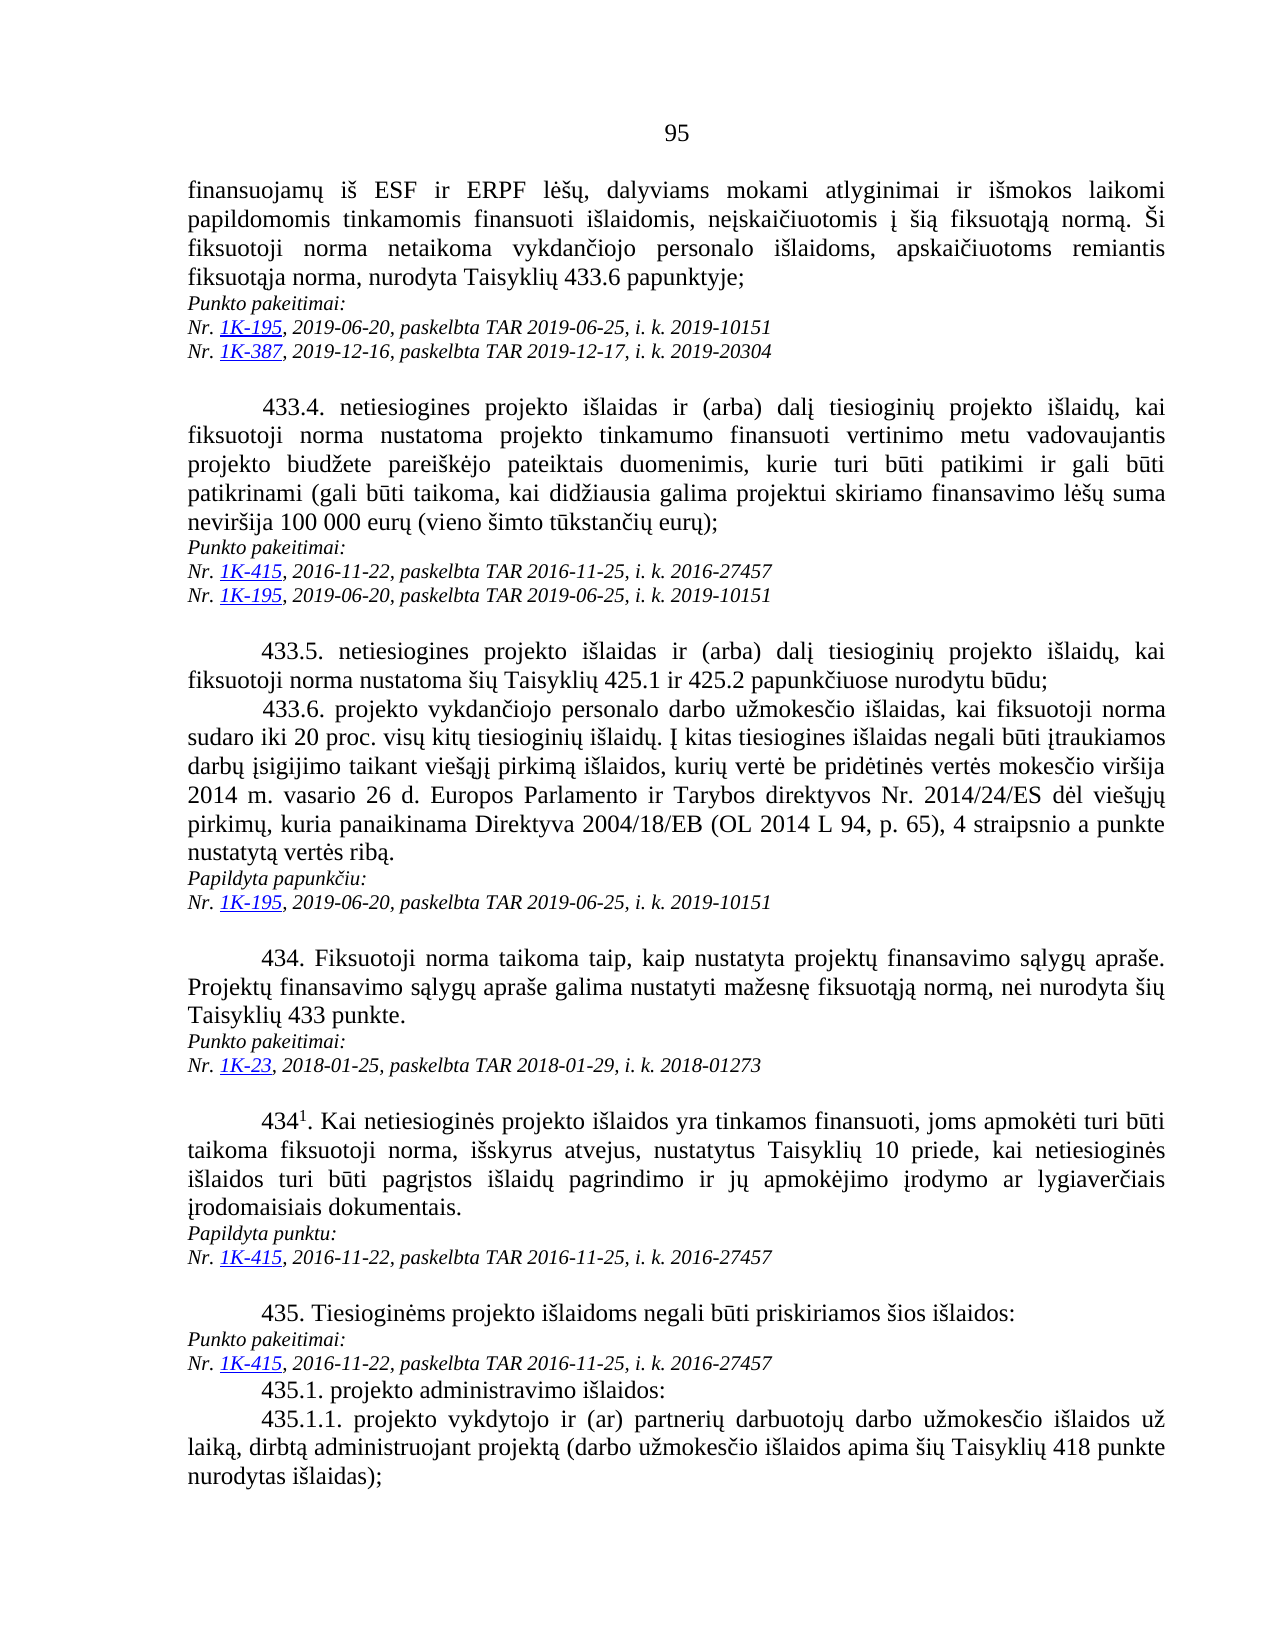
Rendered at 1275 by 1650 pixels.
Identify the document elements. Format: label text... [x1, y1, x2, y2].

text Punkto pakeitimai: [187, 291, 1167, 315]
text Nr. 1K-195, 2019-06-20, paskelbta TAR 2019-06-25, i. k. 2019-10151 [187, 890, 1167, 914]
text 435. Tiesioginėms projekto išlaidoms negali būti priskiriamos šios išlaidos: [187, 1298, 1167, 1327]
text Papildyta papunkčiu: [187, 866, 1167, 890]
text 433.4. netiesiogines projekto išlaidas ir (arba) dalį tiesioginių projekto išlaidų, kai fiksuotoji norma nustatoma projekto tinkamumo finansuoti vertinimo metu vadovaujantis projekto biudžete pareiškėjo pateiktais duomenimis, kurie turi būti patikimi ir gali būti patikrinami (gali būti taikoma, kai didžiausia galima projektui skiriamo finansavimo lėšų suma neviršija 100 000 eurų (vieno šimto tūkstančių eurų); [187, 392, 1167, 535]
text Papildyta punktu: [187, 1221, 1167, 1245]
text 435.1.1. projekto vykdytojo ir (ar) partnerių darbuotojų darbo užmokesčio išlaidos už laiką, dirbtą administruojant projektą (darbo užmokesčio išlaidos apima šių Taisyklių 418 punkte nurodytas išlaidas); [187, 1404, 1167, 1490]
text 435.1. projekto administravimo išlaidos: [187, 1375, 1167, 1404]
text 433.6. projekto vykdančiojo personalo darbo užmokesčio išlaidas, kai fiksuotoji norma sudaro iki 20 proc. visų kitų tiesioginių išlaidų. Į kitas tiesiogines išlaidas negali būti įtraukiamos darbų įsigijimo taikant viešąjį pirkimą išlaidos, kurių vertė be pridėtinės vertės mokesčio viršija 2014 m. vasario 26 d. Europos Parlamento ir Tarybos direktyvos Nr. 2014/24/ES dėl viešųjų pirkimų, kuria panaikinama Direktyva 2004/18/EB (OL 2014 L 94, p. 65), 4 straipsnio a punkte nustatytą vertės ribą. [187, 694, 1167, 866]
text Punkto pakeitimai: [187, 535, 1167, 559]
text Nr. 1K-415, 2016-11-22, paskelbta TAR 2016-11-25, i. k. 2016-27457 [187, 1351, 1167, 1375]
text Nr. 1K-387, 2019-12-16, paskelbta TAR 2019-12-17, i. k. 2019-20304 [187, 339, 1167, 363]
text Nr. 1K-195, 2019-06-20, paskelbta TAR 2019-06-25, i. k. 2019-10151 [187, 583, 1167, 607]
text 434. Fiksuotoji norma taikoma taip, kaip nustatyta projektų finansavimo sąlygų apraše. Projektų finansavimo sąlygų apraše galima nustatyti mažesnę fiksuotąją normą, nei nurodyta šių Taisyklių 433 punkte. [187, 943, 1167, 1029]
text 433.5. netiesiogines projekto išlaidas ir (arba) dalį tiesioginių projekto išlaidų, kai fiksuotoji norma nustatoma šių Taisyklių 425.1 ir 425.2 papunkčiuose nurodytu būdu; [187, 636, 1167, 694]
text Punkto pakeitimai: [187, 1029, 1167, 1053]
text Punkto pakeitimai: [187, 1327, 1167, 1351]
text Nr. 1K-415, 2016-11-22, paskelbta TAR 2016-11-25, i. k. 2016-27457 [187, 1245, 1167, 1269]
text Nr. 1K-195, 2019-06-20, paskelbta TAR 2019-06-25, i. k. 2019-10151 [187, 315, 1167, 339]
text finansuojamų iš ESF ir ERPF lėšų, dalyviams mokami atlyginimai ir išmokos laikomi papildomomis tinkamomis finansuoti išlaidomis, neįskaičiuotomis į šią fiksuotąją normą. Ši fiksuotoji norma netaikoma vykdančiojo personalo išlaidoms, apskaičiuotoms remiantis fiksuotąja norma, nurodyta Taisyklių 433.6 papunktyje; [187, 176, 1167, 291]
text 4341. Kai netiesioginės projekto išlaidos yra tinkamos finansuoti, joms apmokėti turi būti taikoma fiksuotoji norma, išskyrus atvejus, nustatytus Taisyklių 10 priede, kai netiesioginės išlaidos turi būti pagrįstos išlaidų pagrindimo ir jų apmokėjimo įrodymo ar lygiaverčiais įrodomaisiais dokumentais. [187, 1106, 1167, 1221]
text Nr. 1K-415, 2016-11-22, paskelbta TAR 2016-11-25, i. k. 2016-27457 [187, 559, 1167, 583]
text Nr. 1K-23, 2018-01-25, paskelbta TAR 2018-01-29, i. k. 2018-01273 [187, 1053, 1167, 1077]
